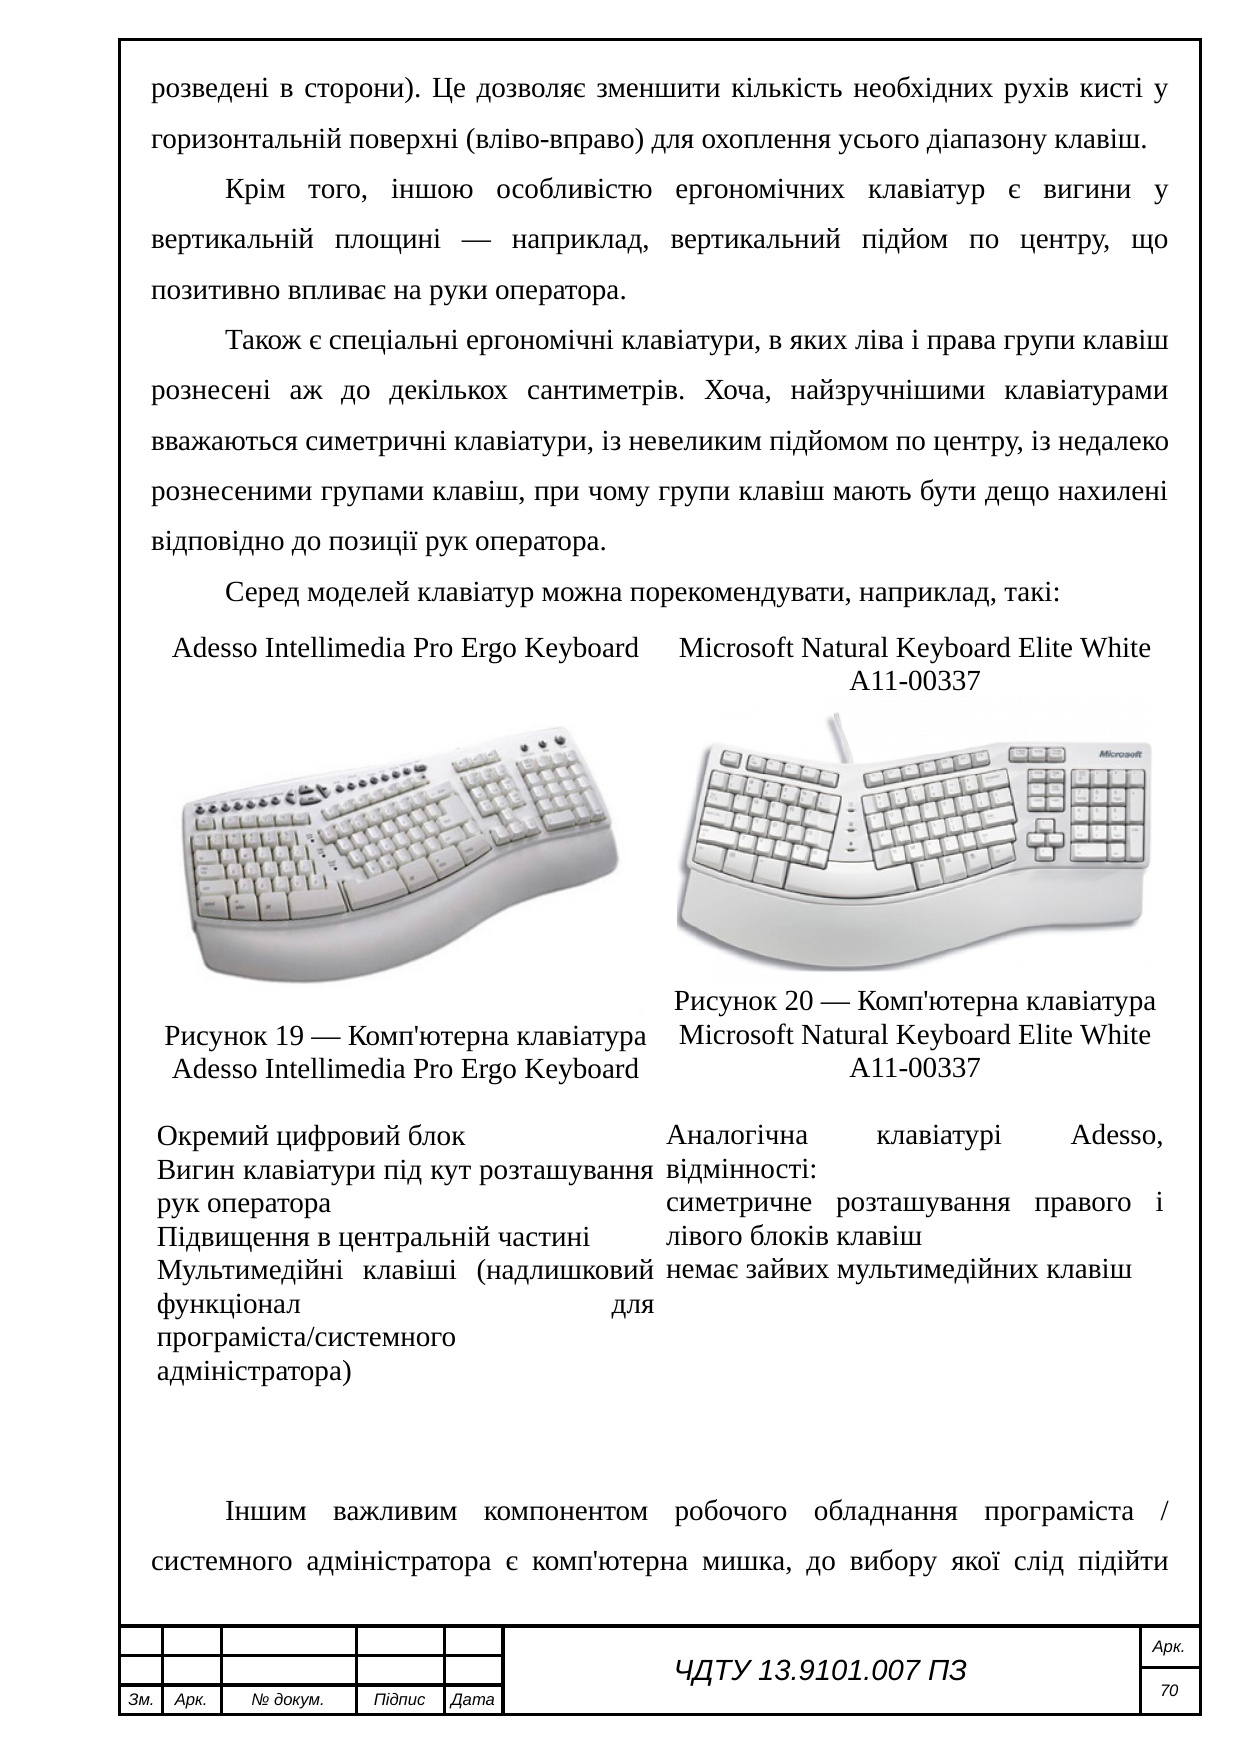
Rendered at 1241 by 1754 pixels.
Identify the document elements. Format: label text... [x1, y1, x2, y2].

text Також є спеціальні ергономічні клавіатури, в яких ліва і права групи клавіш рознесені аж до декількох сантиметрів. Хоча, найзручнішими клавіатурами вважаються симетричні клавіатури, із невеликим підйомом по центру, із недалеко рознесеними групами клавіш, при чому групи клавіш мають бути дещо нахилені відповідно до позиції рук оператора. [151, 322, 1170, 557]
text розведені в сторони). Це дозволяє зменшити кількість необхідних рухів кисті у горизонтальній поверхні (вліво-вправо) для охоплення усього діапазону клавіш. [151, 71, 1170, 154]
table_header Microsoft Natural Keyboard Elite White A11-00337 Рисунок 20 — Комп'ютерна клавіатура Microsoft Natural Keyboard Elite White A11-00337 Аналогічна клавіатурі Adesso, відмінності: симетричне розташування правого і лівого блоків клавіш немає зайвих мультимедійних клавіш [660, 624, 1170, 1392]
text Крім того, іншою особливістю ергономічних клавіатур є вигини у вертикальній площині — наприклад, вертикальний підйом по центру, що позитивно впливає на руки оператора. [151, 171, 1170, 305]
picture [167, 696, 644, 1018]
picture [676, 696, 1153, 984]
text Серед моделей клавіатур можна порекомендувати, наприклад, такі: [151, 574, 1170, 607]
text Іншим важливим компонентом робочого обладнання програміста / системного адміністратора є комп'ютерна мишка, до вибору якої слід підійти [151, 1493, 1170, 1577]
table_header Adesso Intellimedia Pro Ergo Keyboard Рисунок 19 — Комп'ютерна клавіатура Adesso Intellimedia Pro Ergo Keyboard Окремий цифровий блок Вигин клавіатури під кут розташування рук оператора Підвищення в центральній частині Мультимедійні клавіші (надлишковий функціонал для програміста/системного адміністратора) [151, 624, 660, 1392]
